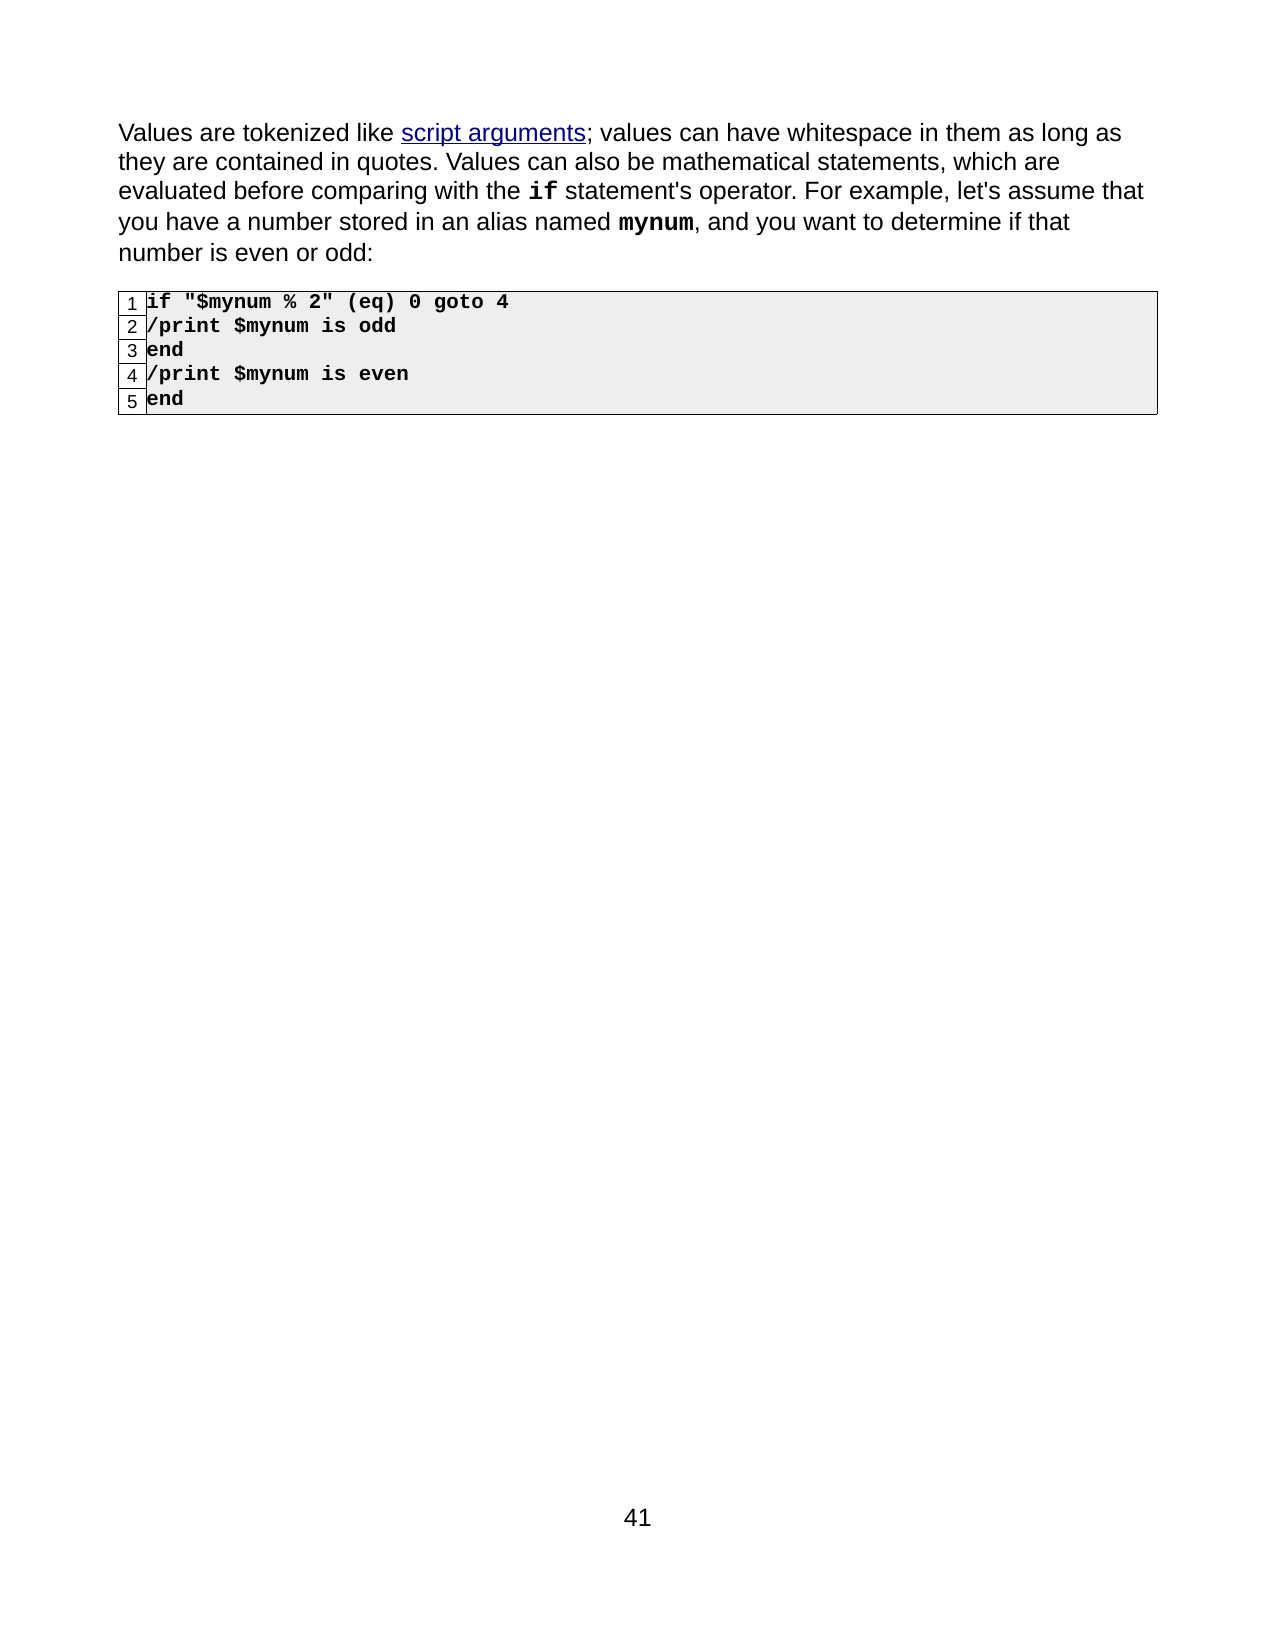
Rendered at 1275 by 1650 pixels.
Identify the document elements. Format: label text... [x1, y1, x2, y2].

table_header if "$mynum % 2" (eq) 0 goto 4 [147, 292, 1157, 315]
table_header 1 [119, 292, 146, 315]
table_cell end [147, 339, 1157, 363]
table_cell 2 [119, 316, 146, 339]
table_cell end [147, 388, 1157, 414]
table_cell 4 [119, 364, 146, 388]
table_cell /print $mynum is odd [147, 315, 1157, 339]
text Values are tokenized like script arguments; values can have whitespace in them as long as they are contained in quotes. Values can also be mathematical statements, which are evaluated before comparing with the if statement's operator. For example, let's assume that you have a number stored in an alias named mynum, and you want to determine if that number is even or odd: [118, 118, 1157, 291]
table_cell 5 [119, 389, 146, 414]
table_cell 3 [119, 340, 146, 363]
table_cell /print $mynum is even [147, 363, 1157, 388]
